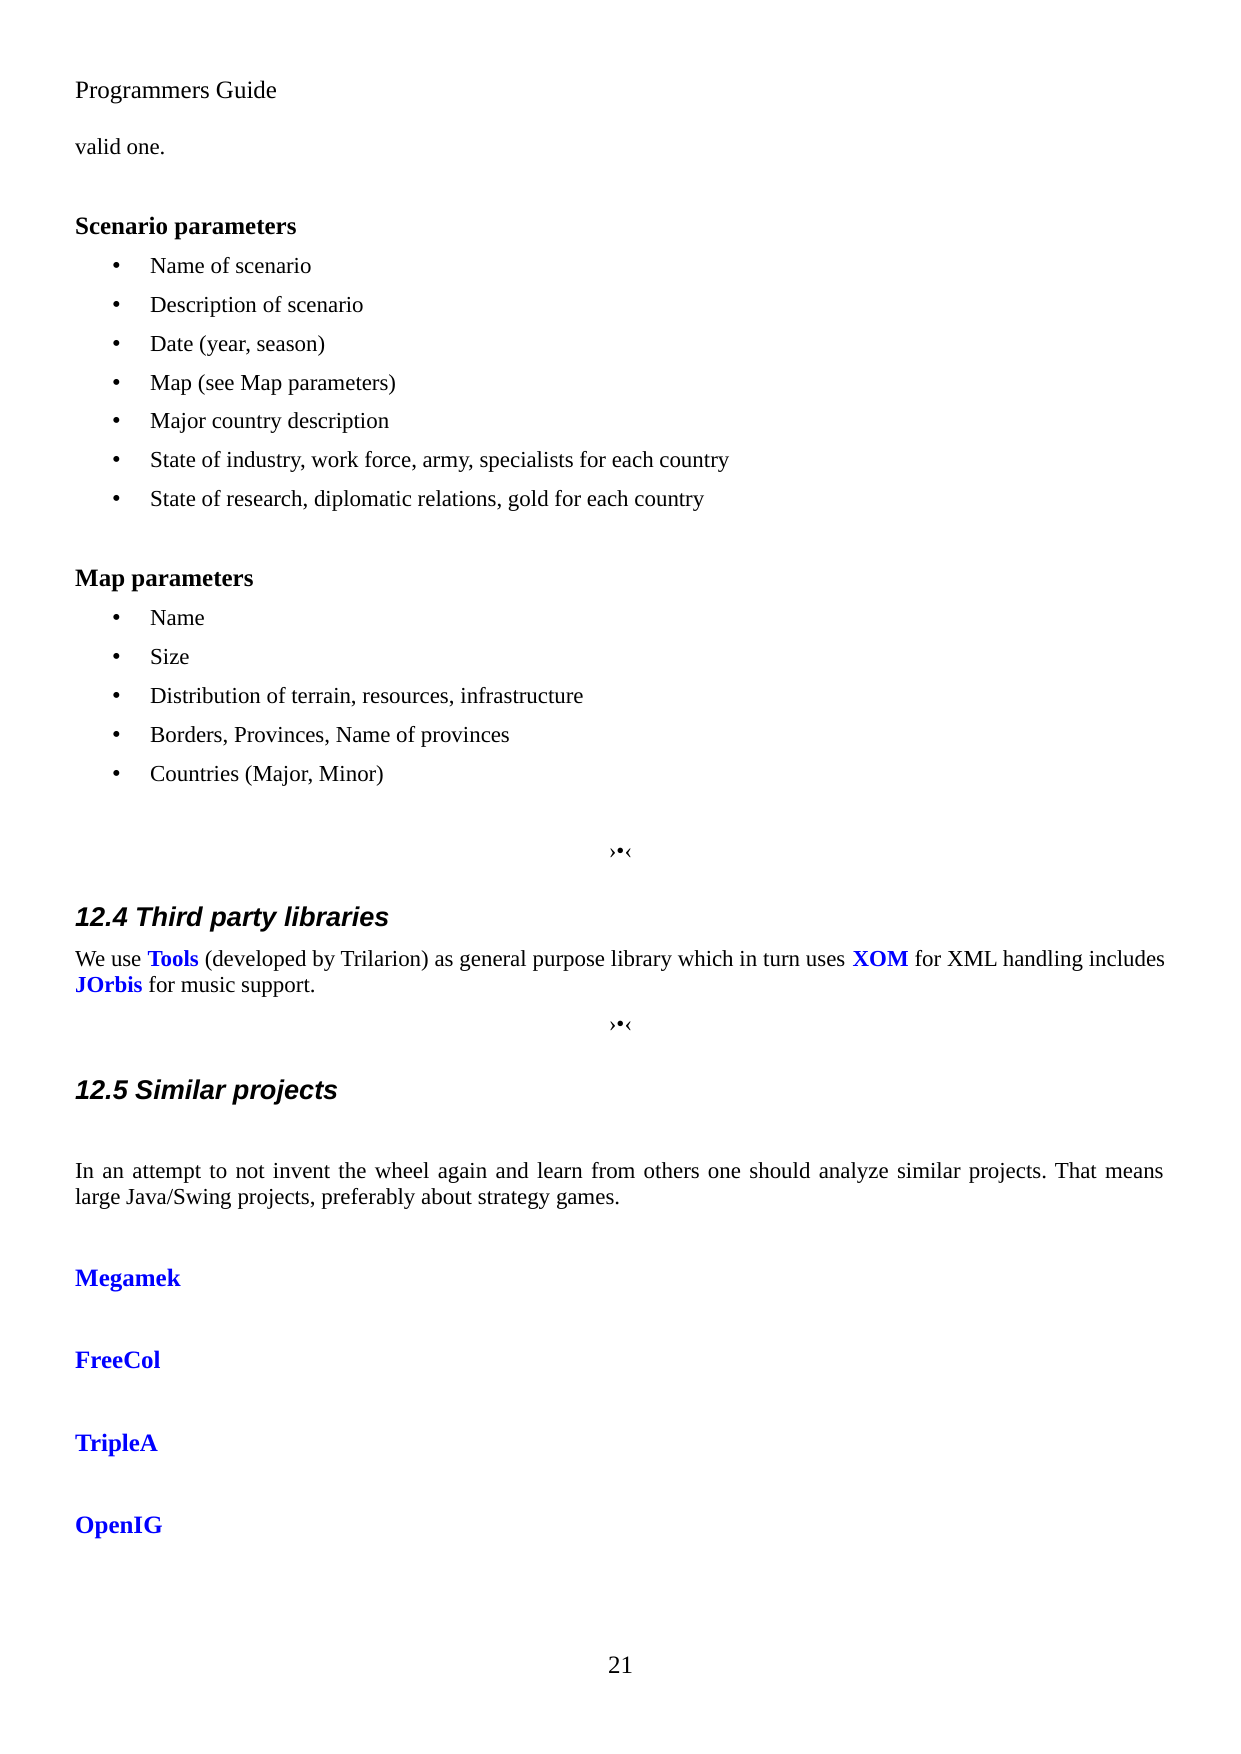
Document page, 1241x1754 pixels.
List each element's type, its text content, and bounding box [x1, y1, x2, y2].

text TripleA [75, 1428, 1166, 1457]
text OpenIG [75, 1511, 1166, 1539]
list Name [112, 604, 1166, 631]
text Scenario parameters [75, 211, 1166, 240]
text ›•‹ [75, 1010, 1166, 1037]
subtitle Similar projects [75, 1074, 1166, 1105]
text ›•‹ [75, 837, 1166, 864]
list Size [112, 643, 1166, 669]
list State of research, diplomatic relations, gold for each country [112, 485, 1166, 512]
list Distribution of terrain, resources, infrastructure [112, 682, 1166, 708]
list Map (see Map parameters) [112, 369, 1166, 395]
subtitle Third party libraries [75, 901, 1166, 932]
list Date (year, season) [112, 330, 1166, 356]
text valid one. [75, 133, 1166, 159]
list Major country description [112, 408, 1166, 434]
list Description of scenario [112, 291, 1166, 317]
text Map parameters [75, 563, 1166, 592]
text We use Tools (developed by Trilarion) as general purpose library which in turn uses XOM for XML handling includes JOrbis for music support. [75, 945, 1166, 998]
text In an attempt to not invent the wheel again and learn from others one should analyze similar projects. That means large Java/Swing projects, preferably about strategy games. [75, 1157, 1166, 1209]
list Countries (Major, Minor) [112, 760, 1166, 786]
list Name of scenario [112, 252, 1166, 278]
list State of industry, work force, army, specialists for each country [112, 446, 1166, 473]
text Megamek [75, 1263, 1166, 1292]
list Borders, Provinces, Name of provinces [112, 721, 1166, 747]
text FreeCol [75, 1346, 1166, 1374]
